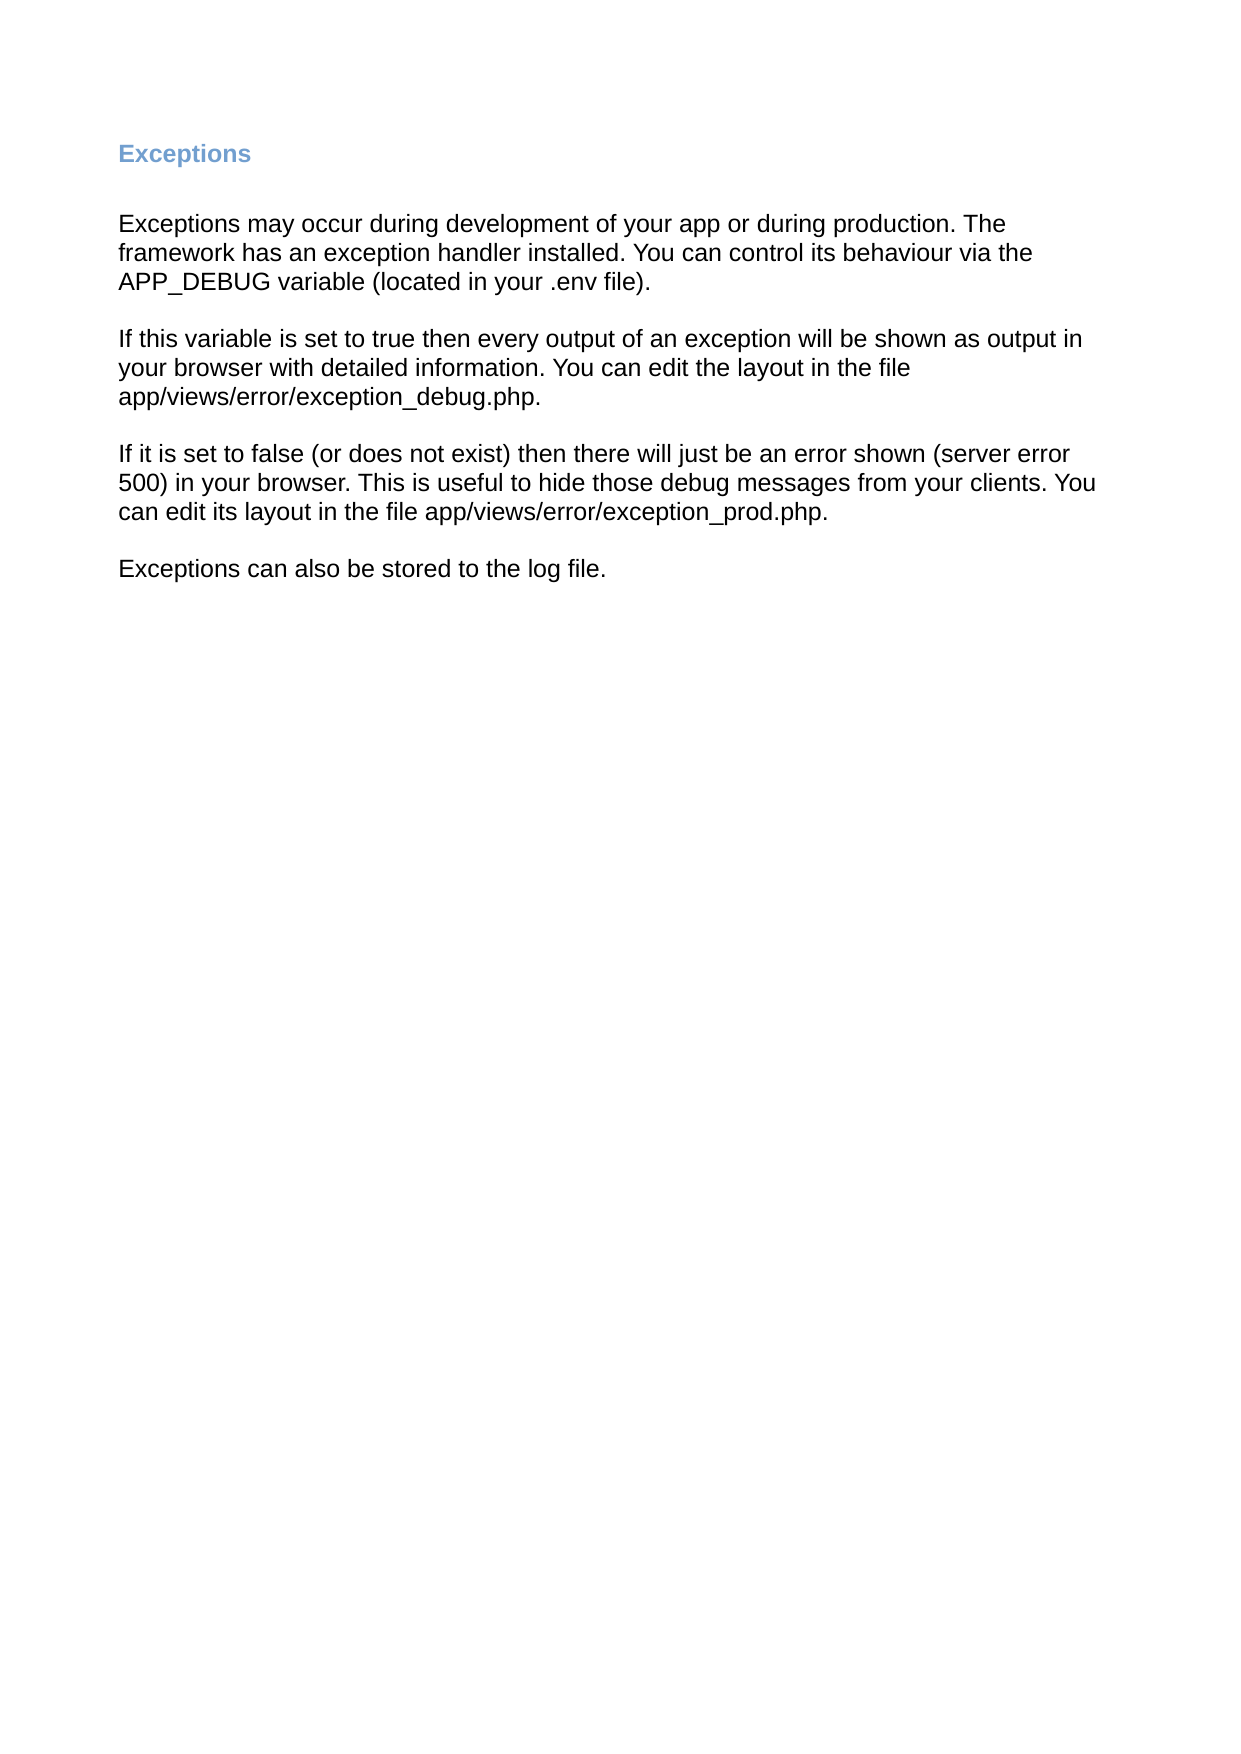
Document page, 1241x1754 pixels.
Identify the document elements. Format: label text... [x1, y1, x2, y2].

subtitle Exceptions [118, 139, 1122, 168]
text If this variable is set to true then every output of an exception will be shown as output in your browser with detailed information. You can edit the layout in the file app/views/error/exception_debug.php. [118, 324, 1122, 410]
text Exceptions may occur during development of your app or during production. The framework has an exception handler installed. You can control its behaviour via the APP_DEBUG variable (located in your .env file). [118, 209, 1122, 295]
text If it is set to false (or does not exist) then there will just be an error shown (server error 500) in your browser. This is useful to hide those debug messages from your clients. You can edit its layout in the file app/views/error/exception_prod.php. [118, 439, 1122, 525]
text Exceptions can also be stored to the log file. [118, 554, 1122, 583]
